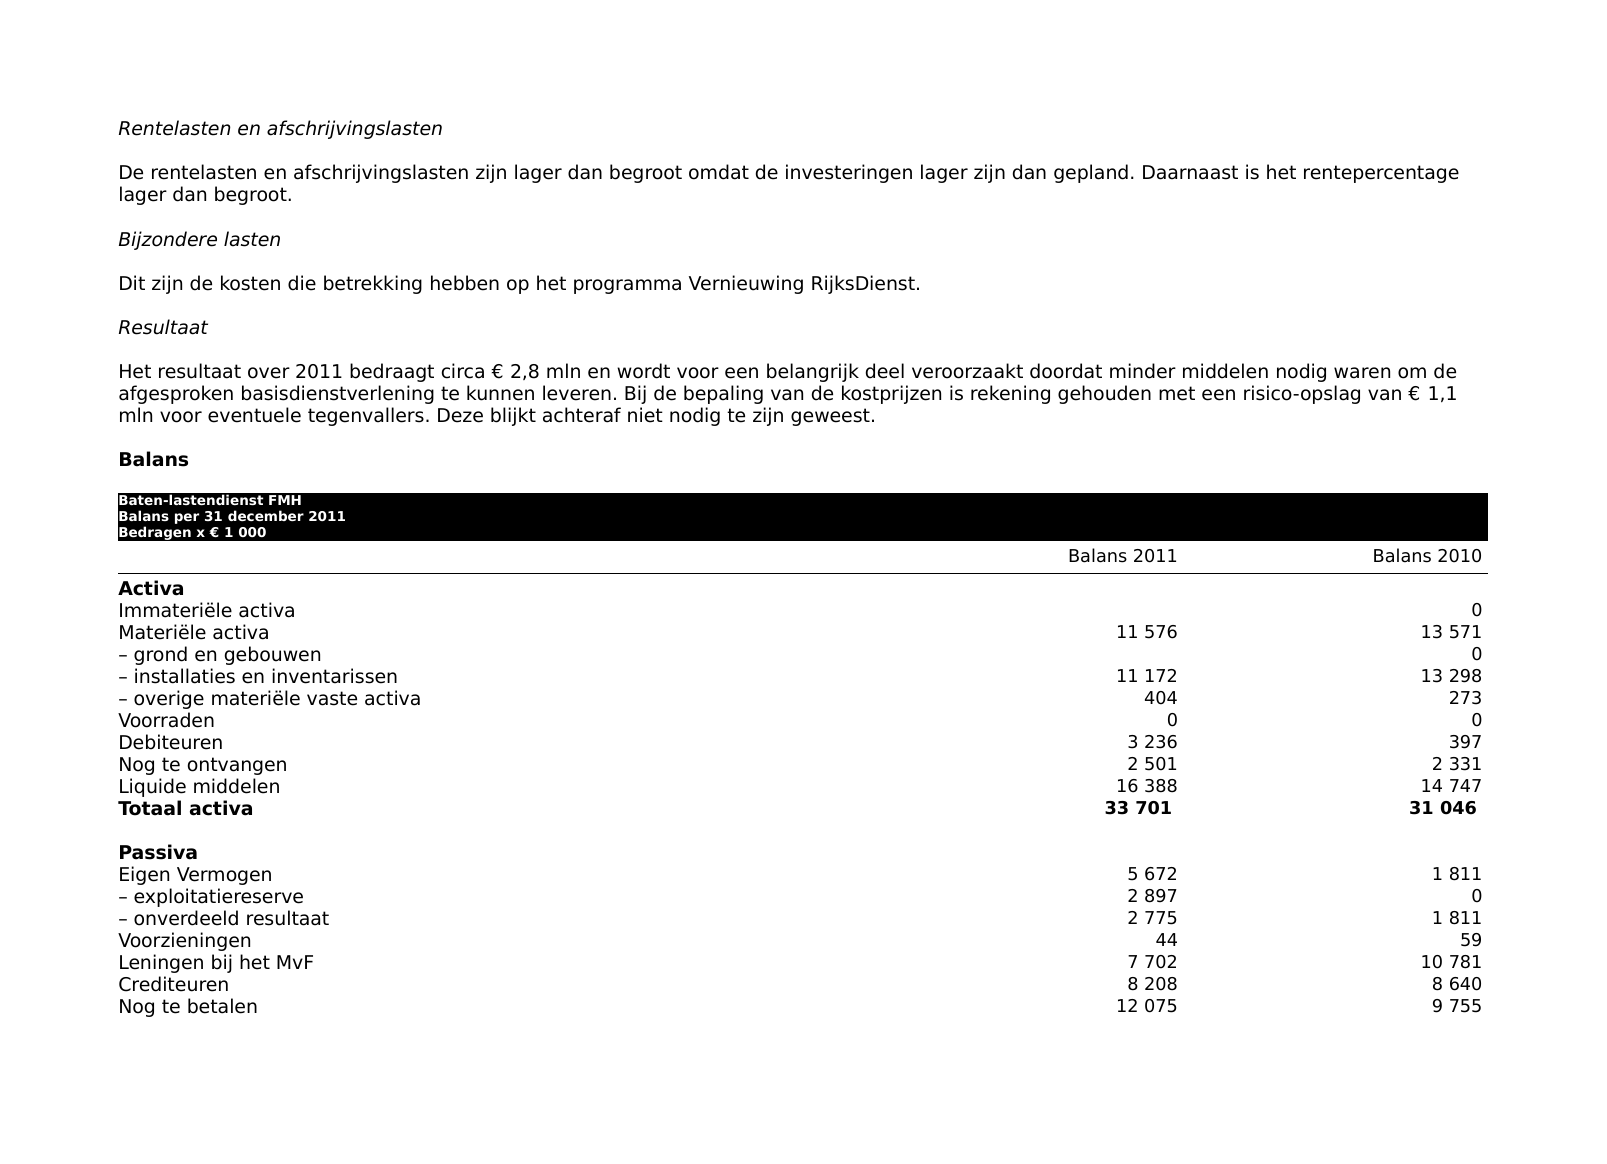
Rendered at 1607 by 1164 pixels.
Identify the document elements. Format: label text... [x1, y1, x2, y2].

table_cell 2 897 [879, 886, 1184, 908]
table_cell 33 701 [879, 798, 1184, 820]
subtitle Resultaat [118, 317, 1488, 339]
table_cell 9 755 [1184, 996, 1488, 1018]
table_cell – exploitatiereserve [118, 886, 879, 908]
table_cell 1 811 [1184, 908, 1488, 930]
table_cell 0 [1184, 710, 1488, 732]
table_cell 0 [1184, 644, 1488, 666]
text Het resultaat over 2011 bedraagt circa € 2,8 mln en wordt voor een belangrijk deel veroorzaakt doordat minder middelen nodig waren om de afgesproken basisdienstverlening te kunnen leveren. Bij de bepaling van de kostprijzen is rekening gehouden met een risico-opslag van € 1,1 mln voor eventuele tegenvallers. Deze blijkt achteraf niet nodig te zijn geweest. [118, 361, 1488, 427]
table_cell 44 [879, 930, 1184, 952]
table_cell Immateriële activa [118, 600, 879, 622]
table_cell Voorraden [118, 710, 879, 732]
table_cell 12 075 [879, 996, 1184, 1018]
subtitle Balans [118, 449, 1488, 471]
table_cell 11 576 [879, 622, 1184, 644]
table_cell 397 [1184, 732, 1488, 754]
table_cell 5 672 [879, 864, 1184, 886]
table_cell [118, 820, 879, 842]
text Dit zijn de kosten die betrekking hebben op het programma Vernieuwing RijksDienst. [118, 273, 1488, 294]
table_cell [879, 644, 1184, 666]
table_cell [118, 541, 879, 572]
table_cell 0 [1184, 600, 1488, 622]
table_cell Activa [118, 574, 879, 600]
table_cell Liquide middelen [118, 776, 879, 798]
text De rentelasten en afschrijvingslasten zijn lager dan begroot omdat de investeringen lager zijn dan gepland. Daarnaast is het rentepercentage lager dan begroot. [118, 162, 1488, 206]
table_cell 8 208 [879, 974, 1184, 996]
table_cell 1 811 [1184, 864, 1488, 886]
table_cell Balans 2010 [1184, 541, 1488, 572]
table_cell 273 [1184, 688, 1488, 710]
table_cell Crediteuren [118, 974, 879, 996]
table_cell 404 [879, 688, 1184, 710]
table_cell Eigen Vermogen [118, 864, 879, 886]
table_cell 3 236 [879, 732, 1184, 754]
table_cell 2 775 [879, 908, 1184, 930]
table_cell 2 331 [1184, 754, 1488, 776]
table_header Baten-lastendienst FMH Balans per 31 december 2011 Bedragen x € 1 000 [118, 493, 1488, 540]
subtitle Bijzondere lasten [118, 228, 1488, 250]
table_cell [1184, 574, 1488, 600]
table_cell Materiële activa [118, 622, 879, 644]
table_cell Balans 2011 [879, 541, 1184, 572]
table_cell Debiteuren [118, 732, 879, 754]
subtitle Rentelasten en afschrijvingslasten [118, 118, 1488, 140]
table_cell [879, 842, 1184, 864]
table_cell [879, 820, 1184, 842]
table_cell – onverdeeld resultaat [118, 908, 879, 930]
table_cell Nog te betalen [118, 996, 879, 1018]
table_cell 0 [1184, 886, 1488, 908]
table_cell [879, 574, 1184, 600]
table_cell – installaties en inventarissen [118, 666, 879, 688]
table_cell 8 640 [1184, 974, 1488, 996]
table_cell 31 046 [1184, 798, 1488, 820]
table_cell [1184, 820, 1488, 842]
table_cell Totaal activa [118, 798, 879, 820]
table_cell 16 388 [879, 776, 1184, 798]
table_cell 11 172 [879, 666, 1184, 688]
table_cell 0 [879, 710, 1184, 732]
table_cell Nog te ontvangen [118, 754, 879, 776]
table_cell 59 [1184, 930, 1488, 952]
table_cell 14 747 [1184, 776, 1488, 798]
table_cell 7 702 [879, 952, 1184, 974]
table_cell 13 571 [1184, 622, 1488, 644]
table_cell Leningen bij het MvF [118, 952, 879, 974]
table_cell Voorzieningen [118, 930, 879, 952]
table_cell Passiva [118, 842, 879, 864]
table_cell 13 298 [1184, 666, 1488, 688]
table_cell 10 781 [1184, 952, 1488, 974]
table_cell – grond en gebouwen [118, 644, 879, 666]
table_cell 2 501 [879, 754, 1184, 776]
table_cell [879, 600, 1184, 622]
table_cell – overige materiële vaste activa [118, 688, 879, 710]
table_cell [1184, 842, 1488, 864]
